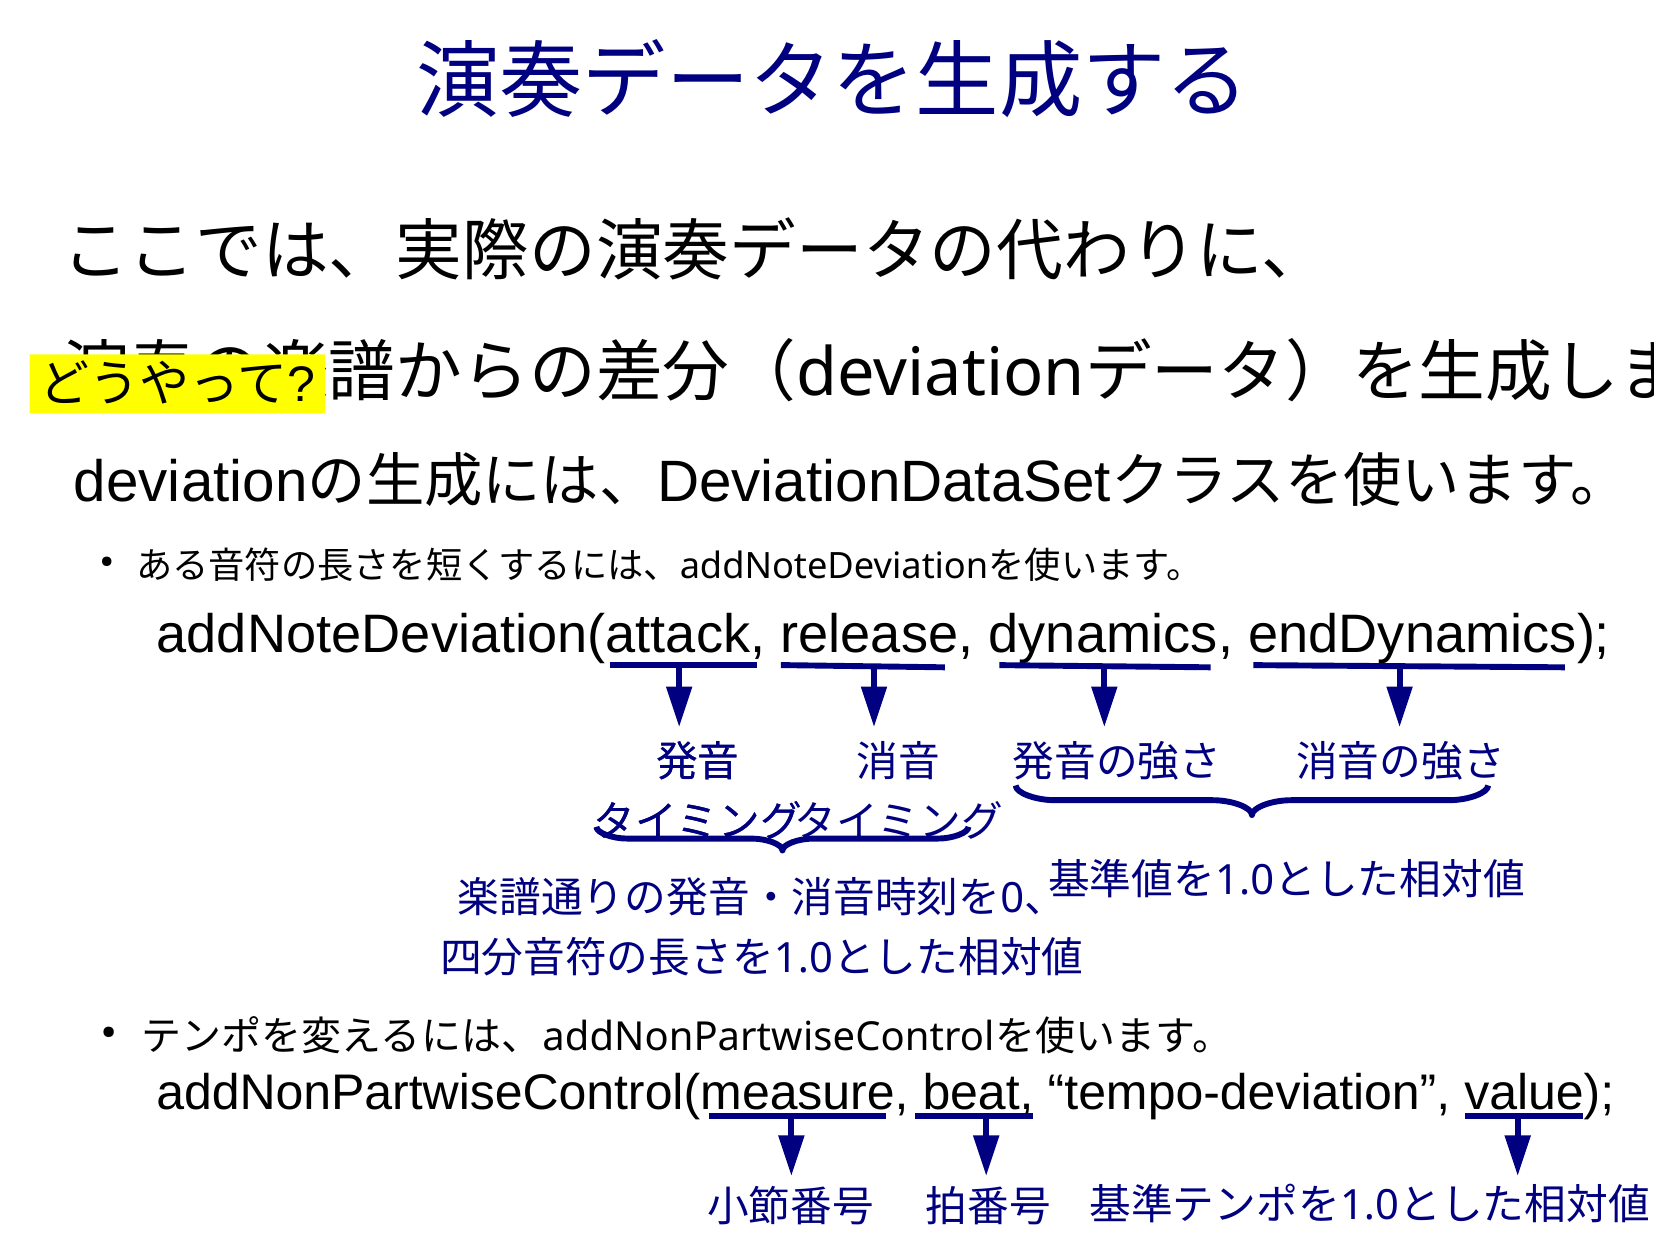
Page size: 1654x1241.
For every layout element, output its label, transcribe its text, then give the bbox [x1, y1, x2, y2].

text_box 基準テンポを1.0とした相対値 [1074, 1163, 1615, 1221]
text_box どうやって? [29, 354, 325, 414]
text_box addNoteDeviation(attack, release, dynamics, endDynamics); [141, 596, 1627, 672]
text_box 消音の強さ [1281, 720, 1511, 778]
text_box 楽譜通りの発音・消音時刻を0、 四分音符の長さを1.0とした相対値 [425, 856, 1052, 955]
text_box ここでは、実際の演奏データの代わりに、 演奏の楽譜からの差分（deviationデータ）を生成します。 [47, 165, 1637, 331]
text_box deviationの生成には、DeviationDataSetクラスを使います。 [59, 425, 1530, 506]
text_box addNonPartwiseControl(measure, beat, “tempo-deviation”, value); [141, 1057, 1631, 1128]
text_box 小節番号 [692, 1165, 890, 1223]
list テンポを変えるには、addNonPartwiseControlを使います。 [88, 998, 1630, 1063]
text_box 発音 タイミング [578, 720, 779, 819]
list ある音符の長さを短くするには、addNoteDeviationを使います。 [88, 531, 1630, 591]
text_box 基準値を1.0とした相対値 [1033, 838, 1503, 896]
text_box 消音 タイミング [779, 720, 979, 819]
text_box 拍番号 [910, 1165, 1093, 1223]
title 演奏データを生成する [17, 35, 1648, 129]
text_box 発音の強さ [998, 720, 1227, 778]
